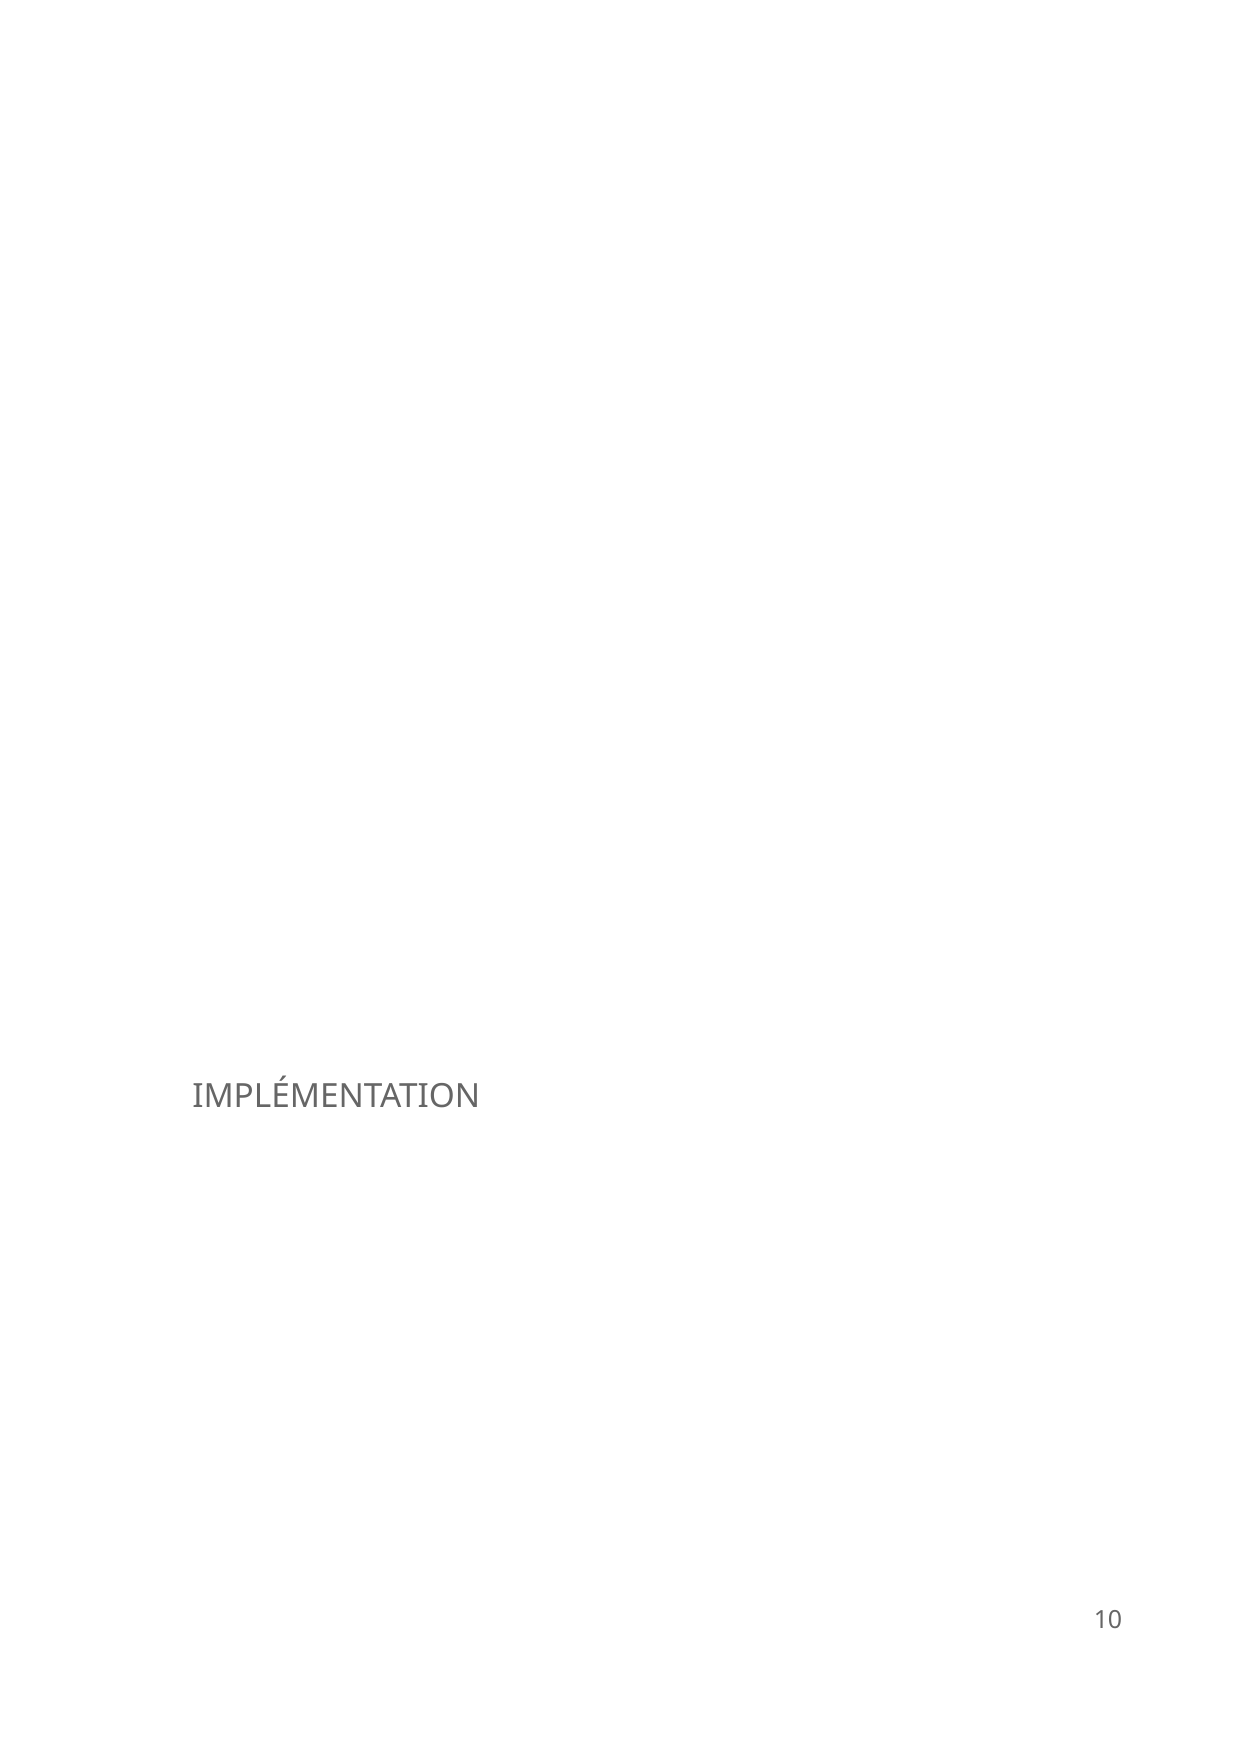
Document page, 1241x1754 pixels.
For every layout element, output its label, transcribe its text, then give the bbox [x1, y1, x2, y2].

text IMPLÉMENTATION [118, 1072, 1122, 1117]
